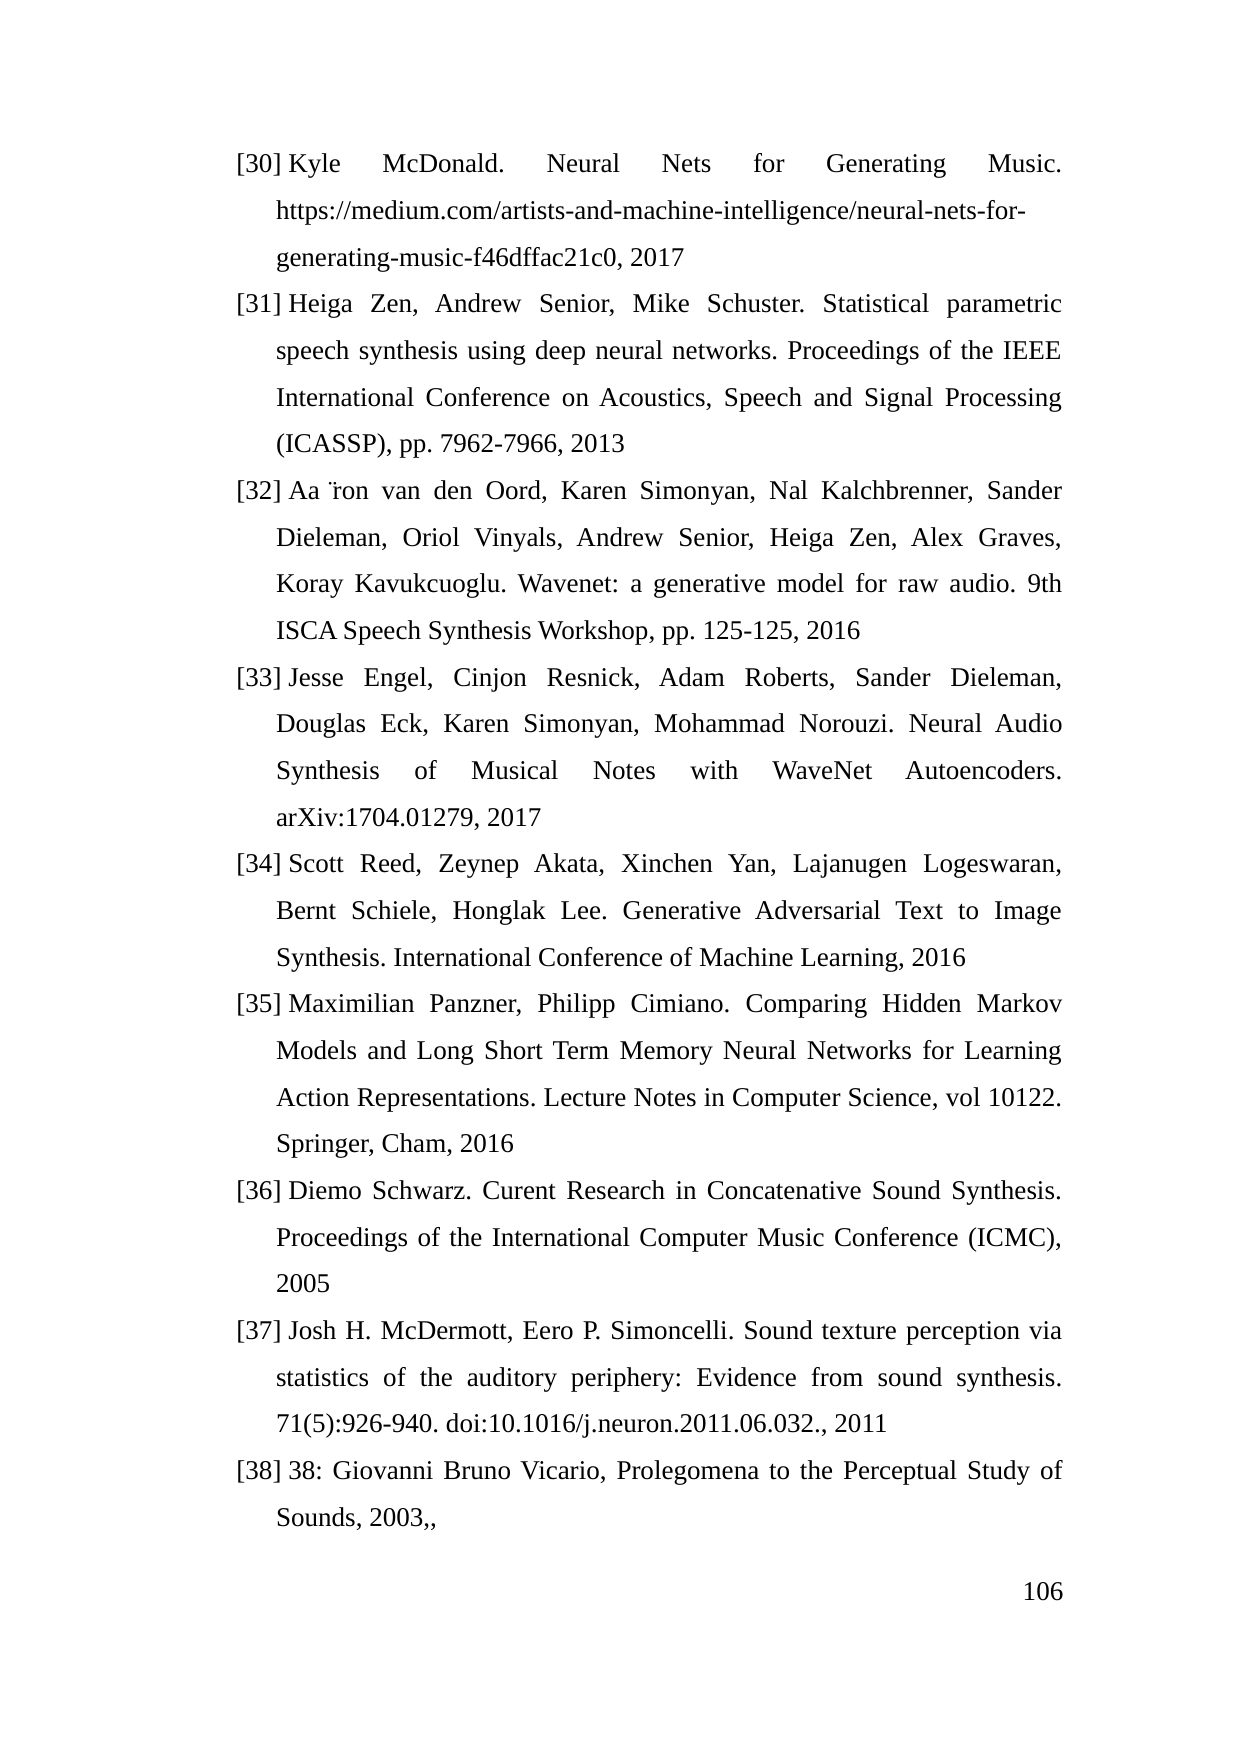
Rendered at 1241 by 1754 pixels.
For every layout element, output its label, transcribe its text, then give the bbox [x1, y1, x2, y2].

list Diemo Schwarz. Curent Research in Concatenative Sound Synthesis. Proceedings of the International Computer Music Conference (ICMC), 2005 [236, 1174, 1063, 1299]
list Maximilian Panzner, Philipp Cimiano. Comparing Hidden Markov Models and Long Short Term Memory Neural Networks for Learning Action Representations. Lecture Notes in Computer Science, vol 10122. Springer, Cham, 2016 [236, 988, 1063, 1159]
list Scott Reed, Zeynep Akata, Xinchen Yan, Lajanugen Logeswaran, Bernt Schiele, Honglak Lee. Generative Adversarial Text to Image Synthesis. International Conference of Machine Learning, 2016 [236, 848, 1063, 972]
list Kyle McDonald. Neural Nets for Generating Music. https://medium.com/artists-and-machine-intelligence/neural-nets-for-generating-music-f46dffac21c0, 2017 [236, 148, 1063, 272]
list Jesse Engel, Cinjon Resnick, Adam Roberts, Sander Dieleman, Douglas Eck, Karen Simonyan, Mohammad Norouzi. Neural Audio Synthesis of Musical Notes with WaveNet Autoencoders. arXiv:1704.01279, 2017 [236, 661, 1063, 832]
list Aa ̈ron van den Oord, Karen Simonyan, Nal Kalchbrenner, Sander Dieleman, Oriol Vinyals, Andrew Senior, Heiga Zen, Alex Graves, Koray Kavukcuoglu. Wavenet: a generative model for raw audio. 9th ISCA Speech Synthesis Workshop, pp. 125-125, 2016 [236, 474, 1063, 645]
list 38: Giovanni Bruno Vicario, Prolegomena to the Perceptual Study of Sounds, 2003,, [236, 1454, 1063, 1532]
list Heiga Zen, Andrew Senior, Mike Schuster. Statistical parametric speech synthesis using deep neural networks. Proceedings of the IEEE International Conference on Acoustics, Speech and Signal Processing (ICASSP), pp. 7962-7966, 2013 [236, 288, 1063, 459]
list Josh H. McDermott, Eero P. Simoncelli. Sound texture perception via statistics of the auditory periphery: Evidence from sound synthesis. 71(5):926-940. doi:10.1016/j.neuron.2011.06.032., 2011 [236, 1314, 1063, 1439]
